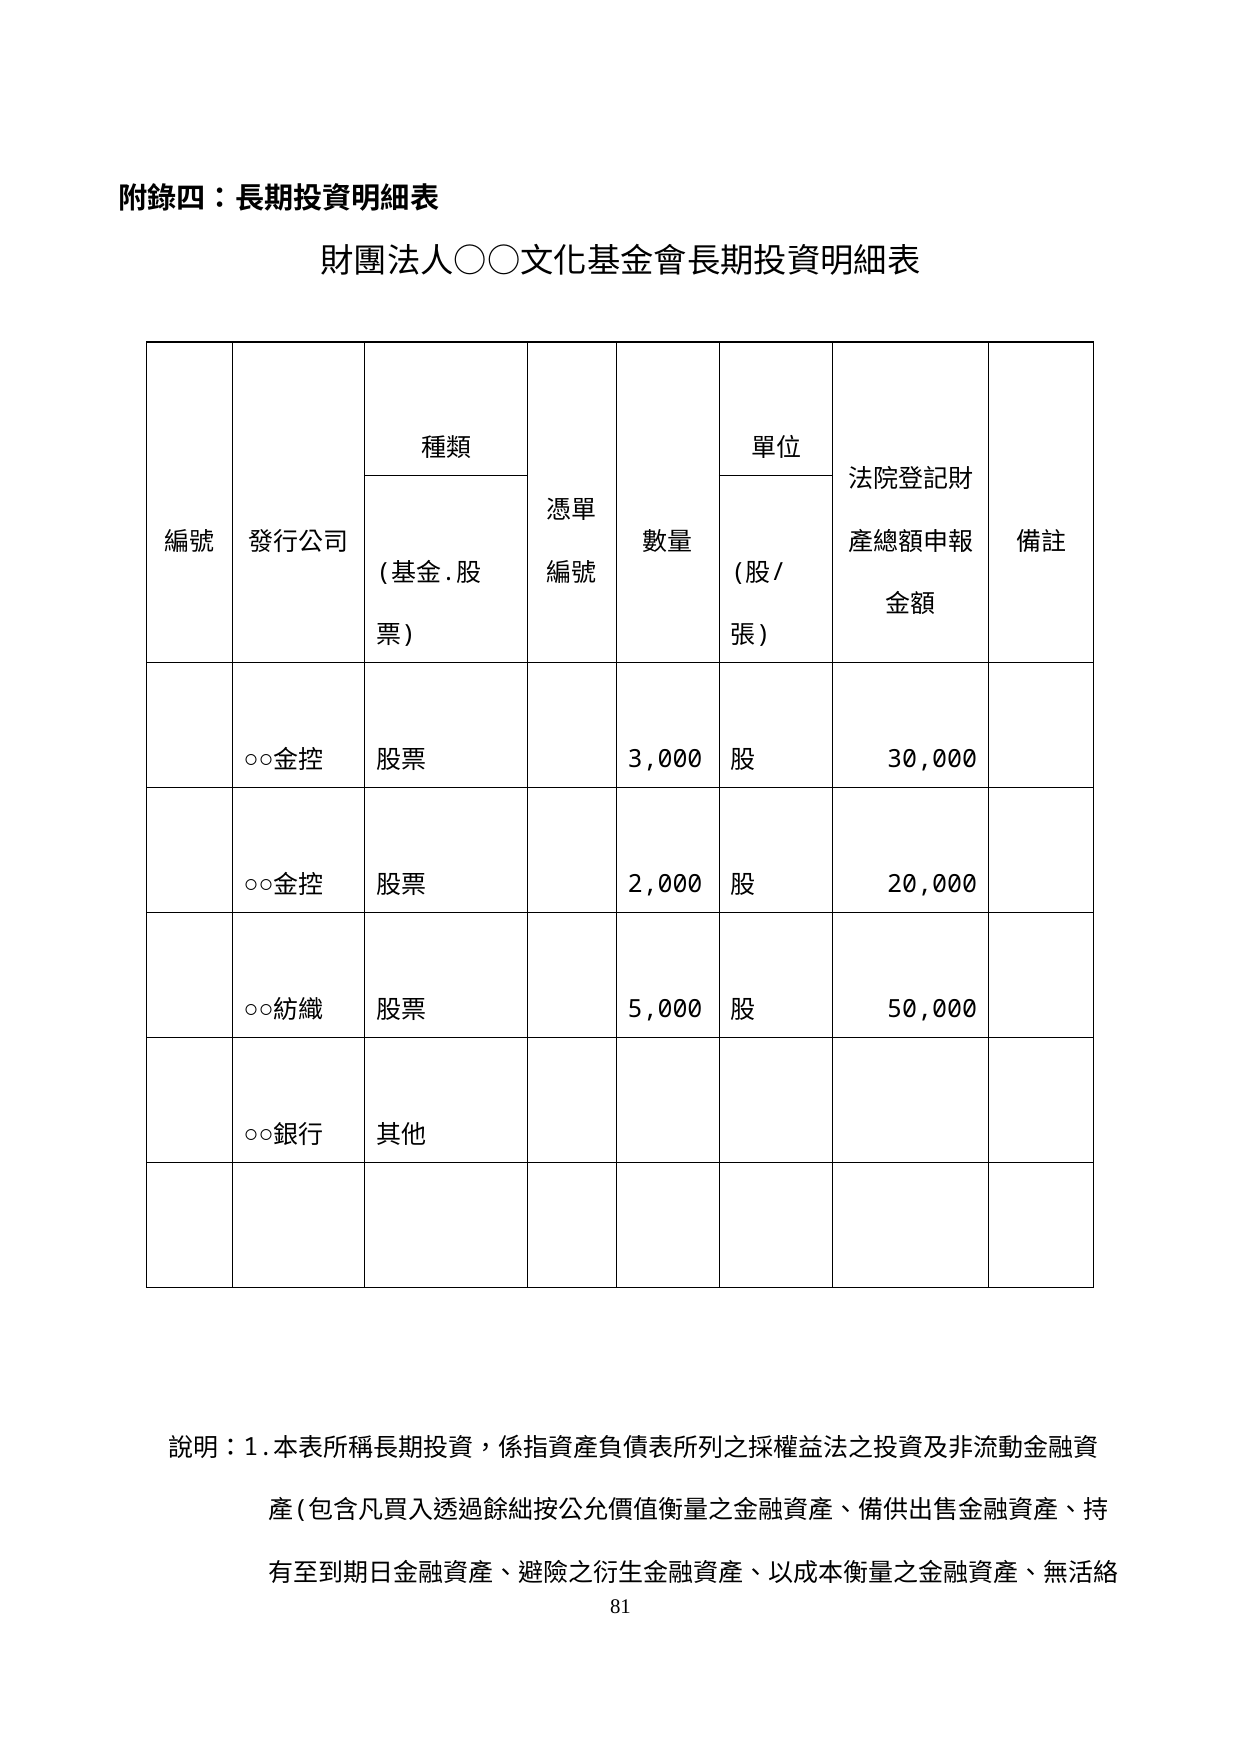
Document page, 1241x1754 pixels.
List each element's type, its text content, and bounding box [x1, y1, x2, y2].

table_cell 3,000 [617, 663, 719, 787]
table_cell [989, 1038, 1093, 1162]
table_cell 股票 [365, 913, 527, 1037]
table_cell ○○金控 [233, 788, 364, 912]
table_cell (股/張) [720, 476, 832, 662]
table_header 法院登記財產總額申報金額 [833, 343, 988, 662]
table_cell [989, 663, 1093, 787]
table_cell ○○金控 [233, 663, 364, 787]
table_cell 股 [720, 663, 832, 787]
table_header 單位 [720, 343, 832, 475]
table_cell [147, 663, 232, 787]
table_cell [147, 788, 232, 912]
table_cell [528, 913, 616, 1037]
table_cell [365, 1163, 527, 1287]
table_cell 股票 [365, 788, 527, 912]
table_cell [989, 913, 1093, 1037]
table_header 備註 [989, 343, 1093, 662]
table_cell [617, 1163, 719, 1287]
table_cell 50,000 [833, 913, 988, 1037]
table_cell [528, 1038, 616, 1162]
table_cell 5,000 [617, 913, 719, 1037]
subtitle 附錄四：長期投資明細表 [118, 154, 1122, 216]
text 說明：1.本表所稱長期投資，係指資產負債表所列之採權益法之投資及非流動金融資產(包含凡買入透過餘絀按公允價值衡量之金融資產、備供出售金融資產、持有至到期日金融資產、避險之衍生金融資產、以成本衡量之金融資產、無活絡 [168, 1404, 1122, 1591]
table_cell [233, 1163, 364, 1287]
text 財團法人○○文化基金會長期投資明細表 [118, 216, 1122, 279]
table_cell [833, 1163, 988, 1287]
table_cell [617, 1038, 719, 1162]
table_cell [528, 663, 616, 787]
table_cell 其他 [365, 1038, 527, 1162]
table_header 種類 [365, 343, 527, 475]
table_cell 股票 [365, 663, 527, 787]
table_cell [147, 1038, 232, 1162]
table_cell [989, 1163, 1093, 1287]
table_cell (基金.股票) [365, 476, 527, 662]
table_cell [720, 1038, 832, 1162]
table_cell 20,000 [833, 788, 988, 912]
table_cell ○○紡織 [233, 913, 364, 1037]
table_cell [147, 1163, 232, 1287]
table_cell [528, 788, 616, 912]
table_cell [528, 1163, 616, 1287]
table_cell [720, 1163, 832, 1287]
table_cell 2,000 [617, 788, 719, 912]
table_cell [147, 913, 232, 1037]
table_cell 股 [720, 913, 832, 1037]
table_cell ○○銀行 [233, 1038, 364, 1162]
table_header 憑單編號 [528, 343, 616, 662]
table_header 發行公司 [233, 343, 364, 662]
table_cell [833, 1038, 988, 1162]
table_cell 30,000 [833, 663, 988, 787]
table_header 編號 [147, 343, 232, 662]
table_header 數量 [617, 343, 719, 662]
table_cell 股 [720, 788, 832, 912]
table_cell [989, 788, 1093, 912]
